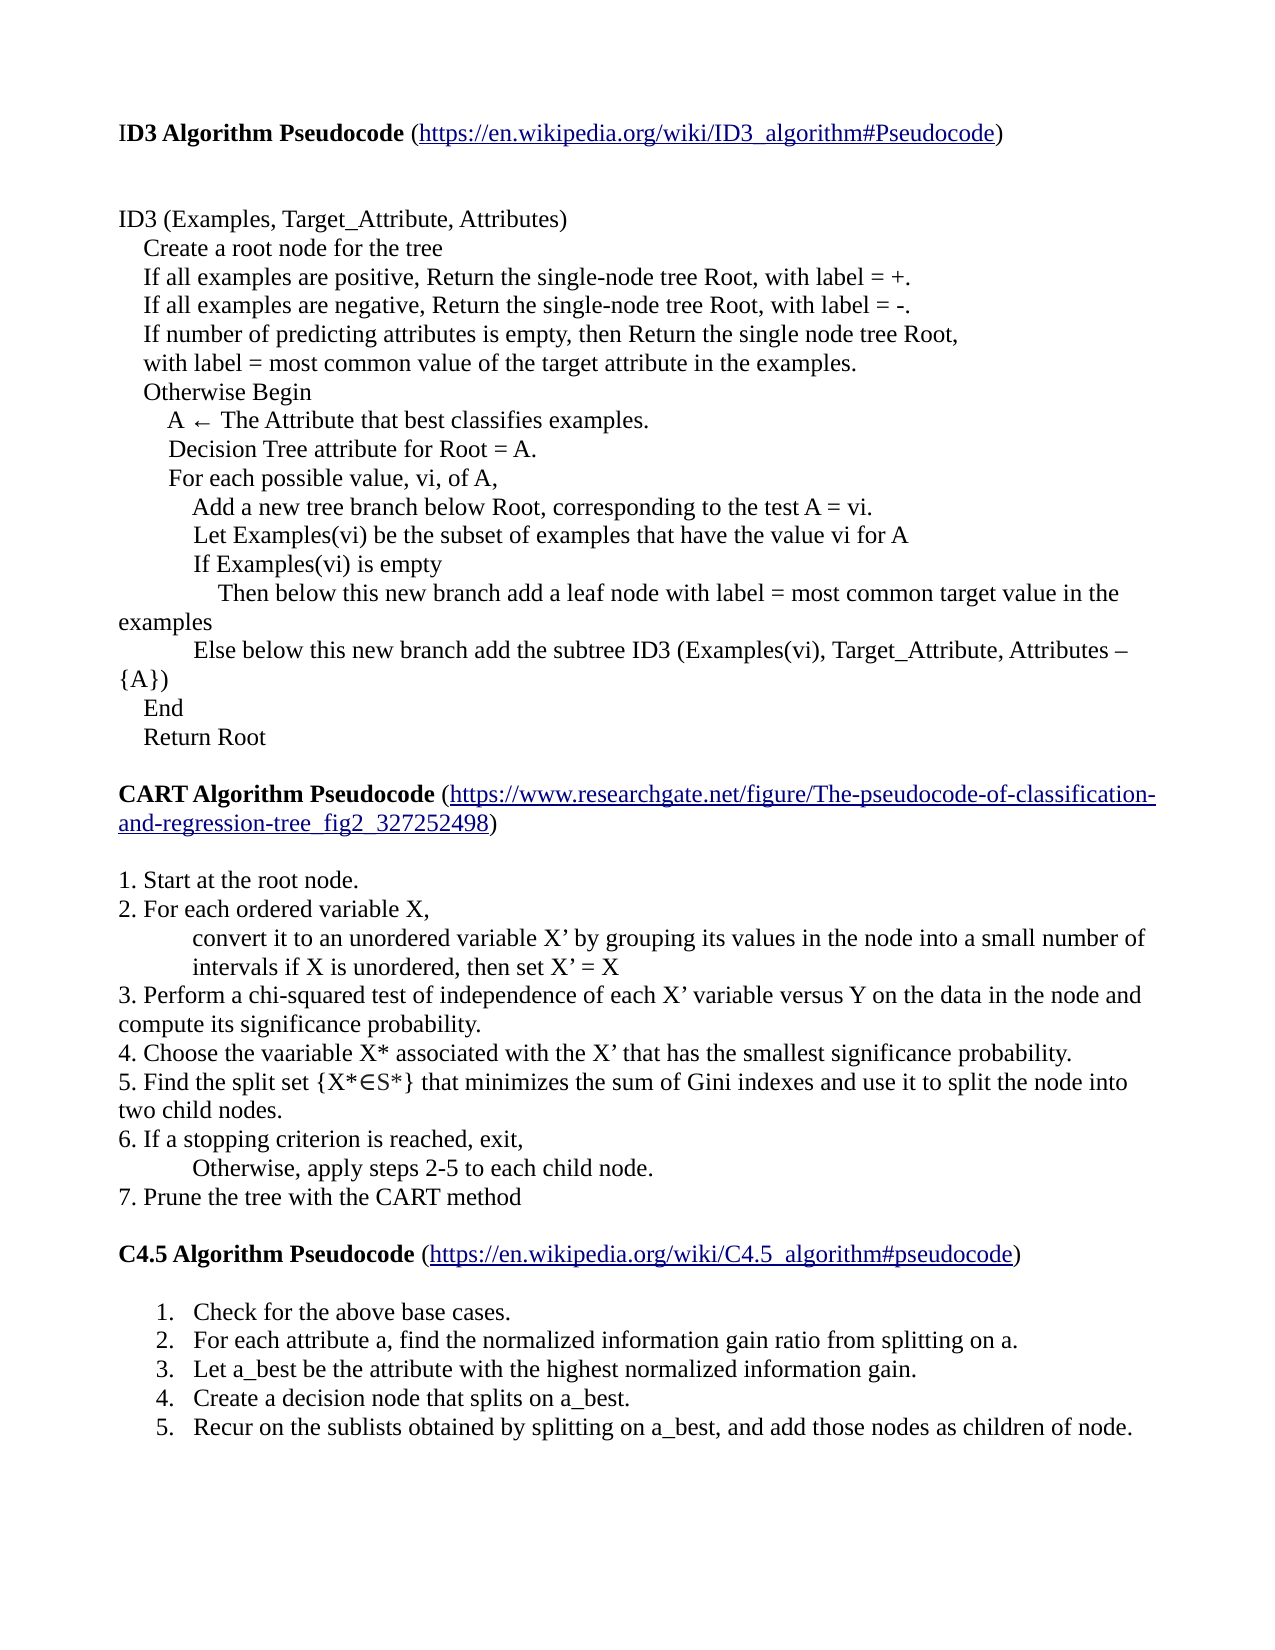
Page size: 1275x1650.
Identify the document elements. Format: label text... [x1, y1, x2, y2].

text convert it to an unordered variable X’ by grouping its values in the node into a small number of intervals if X is unordered, then set X’ = X [118, 923, 1157, 981]
text If Examples(vi) is empty [118, 549, 1157, 578]
text For each possible value, vi, of A, [118, 463, 1157, 492]
text Let Examples(vi) be the subset of examples that have the value vi for A [118, 521, 1157, 549]
text 7. Prune the tree with the CART method [118, 1182, 1157, 1211]
text End [118, 693, 1157, 722]
list For each attribute a, find the normalized information gain ratio from splitting on a. [156, 1326, 1157, 1354]
text Then below this new branch add a leaf node with label = most common target value in the examples [118, 578, 1157, 636]
text Otherwise Begin [118, 377, 1157, 406]
list Let a_best be the attribute with the highest normalized information gain. [156, 1354, 1157, 1383]
text ID3 (Examples, Target_Attribute, Attributes) [118, 204, 1157, 233]
text ID3 Algorithm Pseudocode (https://en.wikipedia.org/wiki/ID3_algorithm#Pseudocode) [118, 118, 1157, 147]
text 6. If a stopping criterion is reached, exit, [118, 1124, 1157, 1153]
text Create a root node for the tree [118, 233, 1157, 262]
text Else below this new branch add the subtree ID3 (Examples(vi), Target_Attribute, Attributes – {A}) [118, 636, 1157, 693]
text Return Root [118, 722, 1157, 751]
text 3. Perform a chi-squared test of independence of each X’ variable versus Y on the data in the node and compute its significance probability. [118, 981, 1157, 1038]
text C4.5 Algorithm Pseudocode (https://en.wikipedia.org/wiki/C4.5_algorithm#pseudocode) [118, 1239, 1157, 1268]
text 2. For each ordered variable X, [118, 894, 1157, 923]
text 5. Find the split set {X*∈S*} that minimizes the sum of Gini indexes and use it to split the node into two child nodes. [118, 1067, 1157, 1124]
list Create a decision node that splits on a_best. [156, 1383, 1157, 1412]
text CART Algorithm Pseudocode (https://www.researchgate.net/figure/The-pseudocode-of-classification-and-regression-tree_fig2_327252498) [118, 779, 1157, 837]
text If number of predicting attributes is empty, then Return the single node tree Root, [118, 319, 1157, 348]
list Recur on the sublists obtained by splitting on a_best, and add those nodes as children of node. [156, 1412, 1157, 1441]
text with label = most common value of the target attribute in the examples. [118, 348, 1157, 377]
text 4. Choose the vaariable X* associated with the X’ that has the smallest significance probability. [118, 1038, 1157, 1067]
text Add a new tree branch below Root, corresponding to the test A = vi. [118, 492, 1157, 521]
text Otherwise, apply steps 2-5 to each child node. [118, 1153, 1157, 1182]
text If all examples are positive, Return the single-node tree Root, with label = +. [118, 262, 1157, 291]
text Decision Tree attribute for Root = A. [118, 434, 1157, 463]
text 1. Start at the root node. [118, 866, 1157, 894]
list Check for the above base cases. [156, 1297, 1157, 1326]
text If all examples are negative, Return the single-node tree Root, with label = -. [118, 291, 1157, 319]
text A ← The Attribute that best classifies examples. [118, 406, 1157, 434]
